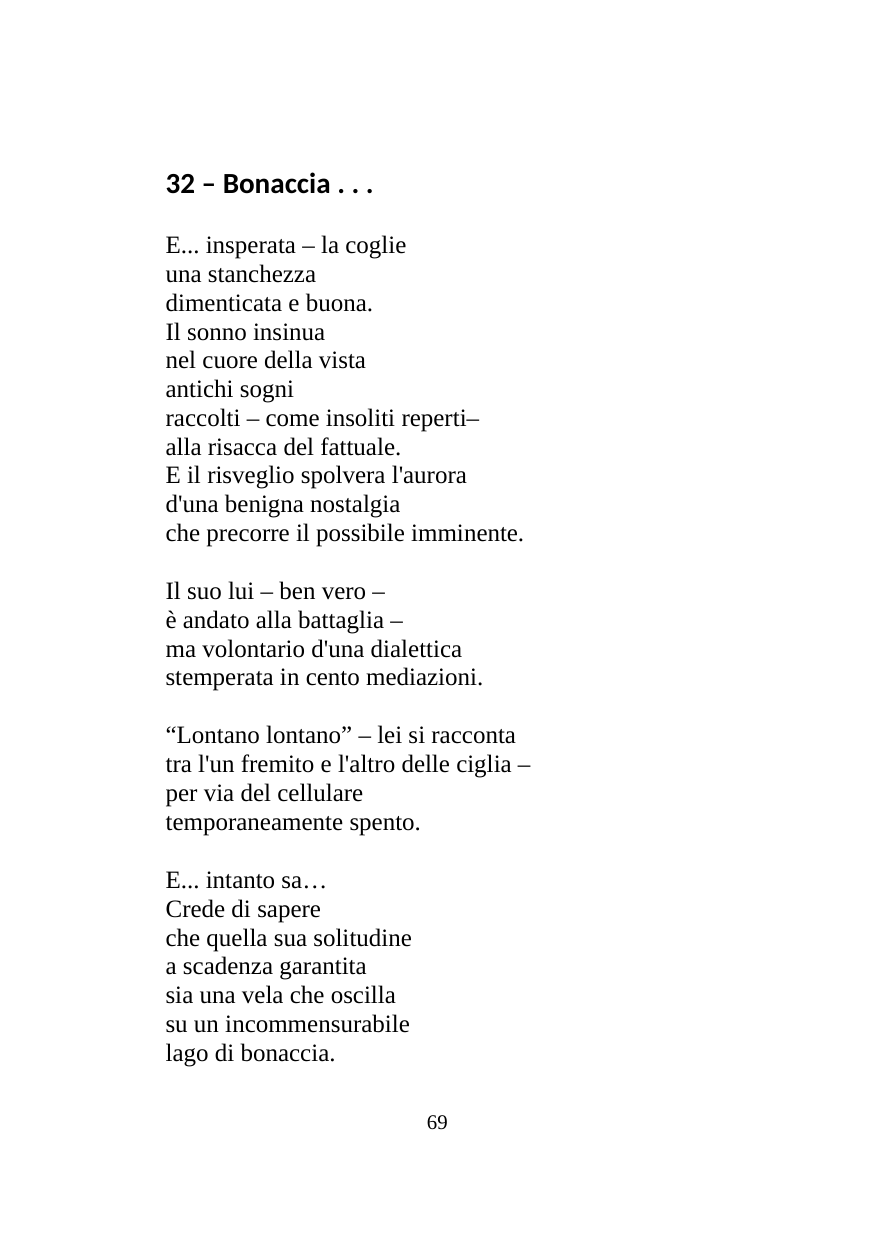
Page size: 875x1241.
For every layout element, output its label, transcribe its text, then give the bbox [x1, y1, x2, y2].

text “Lontano lontano” – lei si racconta tra l'un fremito e l'altro delle ciglia – per via del cellulare temporaneamente spento. [165, 721, 768, 836]
subtitle 32 – Bonaccia . . . [165, 165, 768, 201]
text E... intanto sa… Crede di sapere che quella sua solitudine a scadenza garantita sia una vela che oscilla su un incommensurabile lago di bonaccia. [165, 865, 768, 1066]
text Il suo lui – ben vero – è andato alla battaglia – ma volontario d'una dialettica stemperata in cento mediazioni. [165, 576, 768, 691]
text E... insperata – la coglie una stanchezza dimenticata e buona. Il sonno insinua nel cuore della vista antichi sogni raccolti – come insoliti reperti– alla risacca del fattuale. E il risveglio spolvera l'aurora d'una benigna nostalgia che precorre il possibile imminente. [165, 230, 768, 547]
